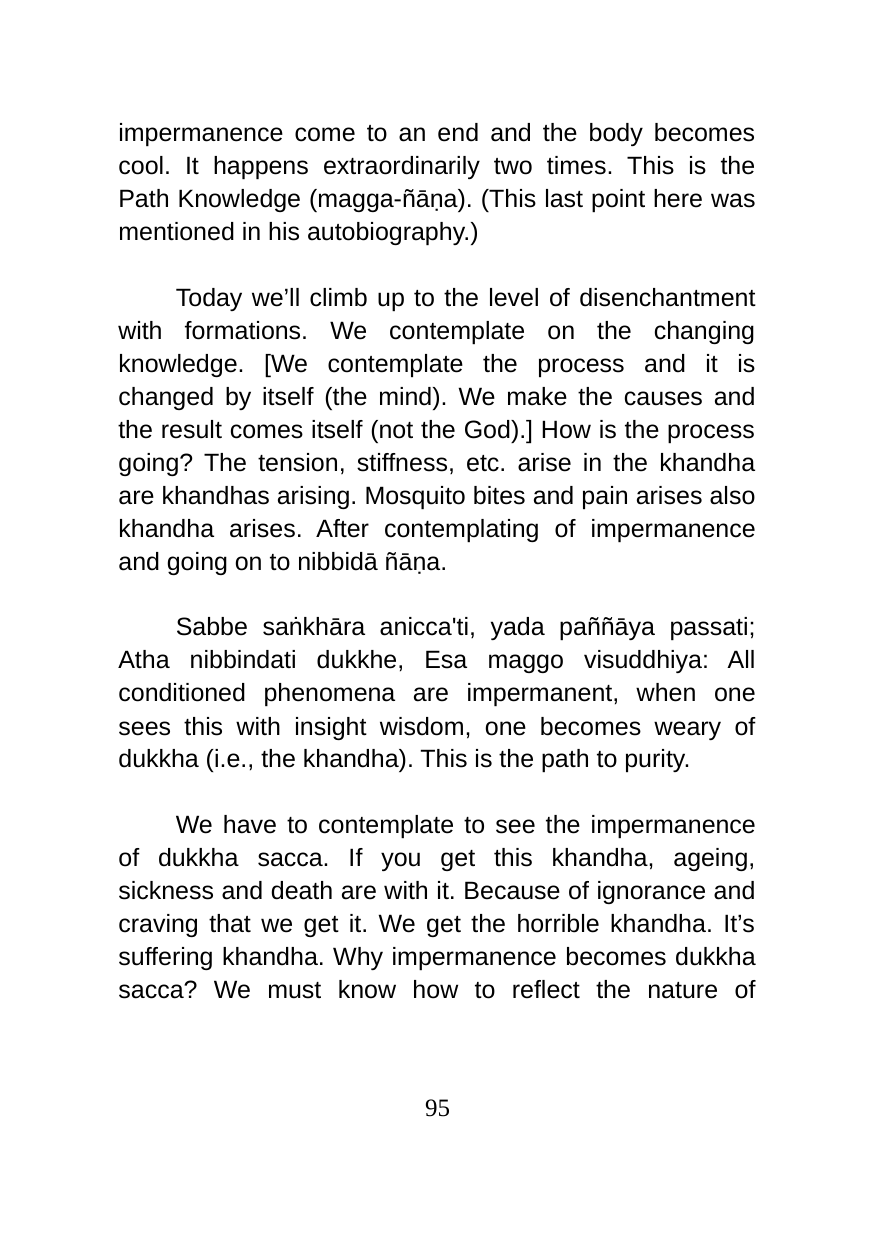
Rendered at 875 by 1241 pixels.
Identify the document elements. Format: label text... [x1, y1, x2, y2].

text Sabbe saṅkhāra anicca'ti, yada paññāya passati; Atha nibbindati dukkhe, Esa maggo visuddhiya: All conditioned phenomena are impermanent, when one sees this with insight wisdom, one becomes weary of dukkha (i.e., the khandha). This is the path to purity. [118, 612, 756, 773]
text Today we’ll climb up to the level of disenchantment with formations. We contemplate on the changing knowledge. [We contemplate the process and it is changed by itself (the mind). We make the causes and the result comes itself (not the God).] How is the process going? The tension, stiffness, etc. arise in the khandha are khandhas arising. Mosquito bites and pain arises also khandha arises. After contemplating of impermanence and going on to nibbidā ñāṇa. [118, 283, 756, 576]
text impermanence come to an end and the body becomes cool. It happens extraordinarily two times. This is the Path Knowledge (magga-ñāṇa). (This last point here was mentioned in his autobiography.) [118, 118, 756, 246]
text We have to contemplate to see the impermanence of dukkha sacca. If you get this khandha, ageing, sickness and death are with it. Because of ignorance and craving that we get it. We get the horrible khandha. It’s suffering khandha. Why impermanence becomes dukkha sacca? We must know how to reflect the nature of [118, 810, 756, 1004]
